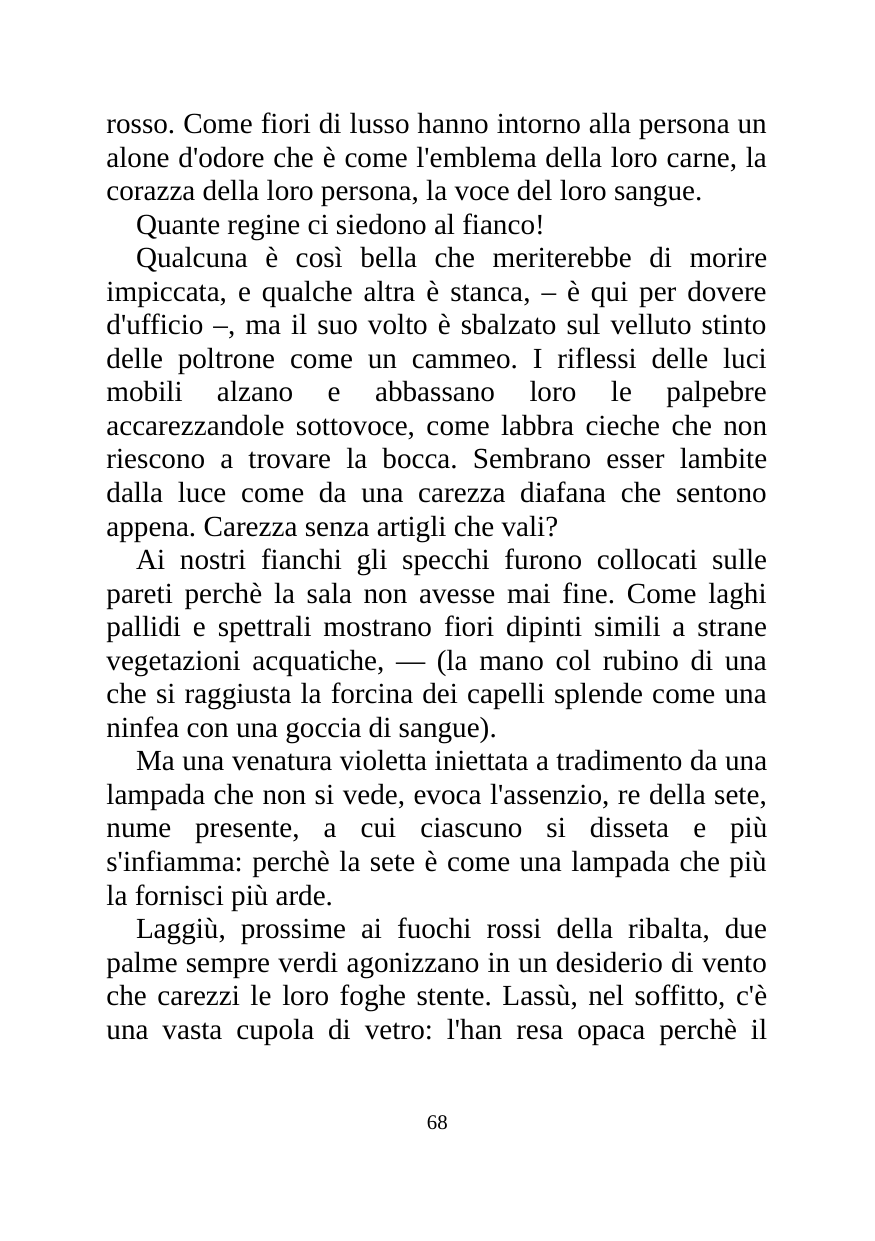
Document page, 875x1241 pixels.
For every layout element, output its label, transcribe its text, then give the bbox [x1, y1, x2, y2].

text rosso. Come fiori di lusso hanno intorno alla persona un alone d'odore che è come l'emblema della loro carne, la corazza della loro persona, la voce del loro sangue. [106, 106, 768, 207]
text Qualcuna è così bella che meriterebbe di morire impiccata, e qualche altra è stanca, – è qui per dovere d'ufficio –, ma il suo volto è sbalzato sul velluto stinto delle poltrone come un cammeo. I riflessi delle luci mobili alzano e abbassano loro le palpebre accarezzandole sottovoce, come labbra cieche che non riescono a trovare la bocca. Sembrano esser lambite dalla luce come da una carezza diafana che sentono appena. Carezza senza artigli che vali? [106, 240, 768, 542]
text Quante regine ci siedono al fianco! [106, 207, 768, 240]
text Ai nostri fianchi gli specchi furono collocati sulle pareti perchè la sala non avesse mai fine. Come laghi pallidi e spettrali mostrano fiori dipinti simili a strane vegetazioni acquatiche, — (la mano col rubino di una che si raggiusta la forcina dei capelli splende come una ninfea con una goccia di sangue). [106, 542, 768, 743]
text Laggiù, prossime ai fuochi rossi della ribalta, due palme sempre verdi agonizzano in un desiderio di vento che carezzi le loro foghe stente. Lassù, nel soffitto, c'è una vasta cupola di vetro: l'han resa opaca perchè il [106, 911, 768, 1045]
text Ma una venatura violetta iniettata a tradimento da una lampada che non si vede, evoca l'assenzio, re della sete, nume presente, a cui ciascuno si disseta e più s'infiamma: perchè la sete è come una lampada che più la fornisci più arde. [106, 743, 768, 911]
